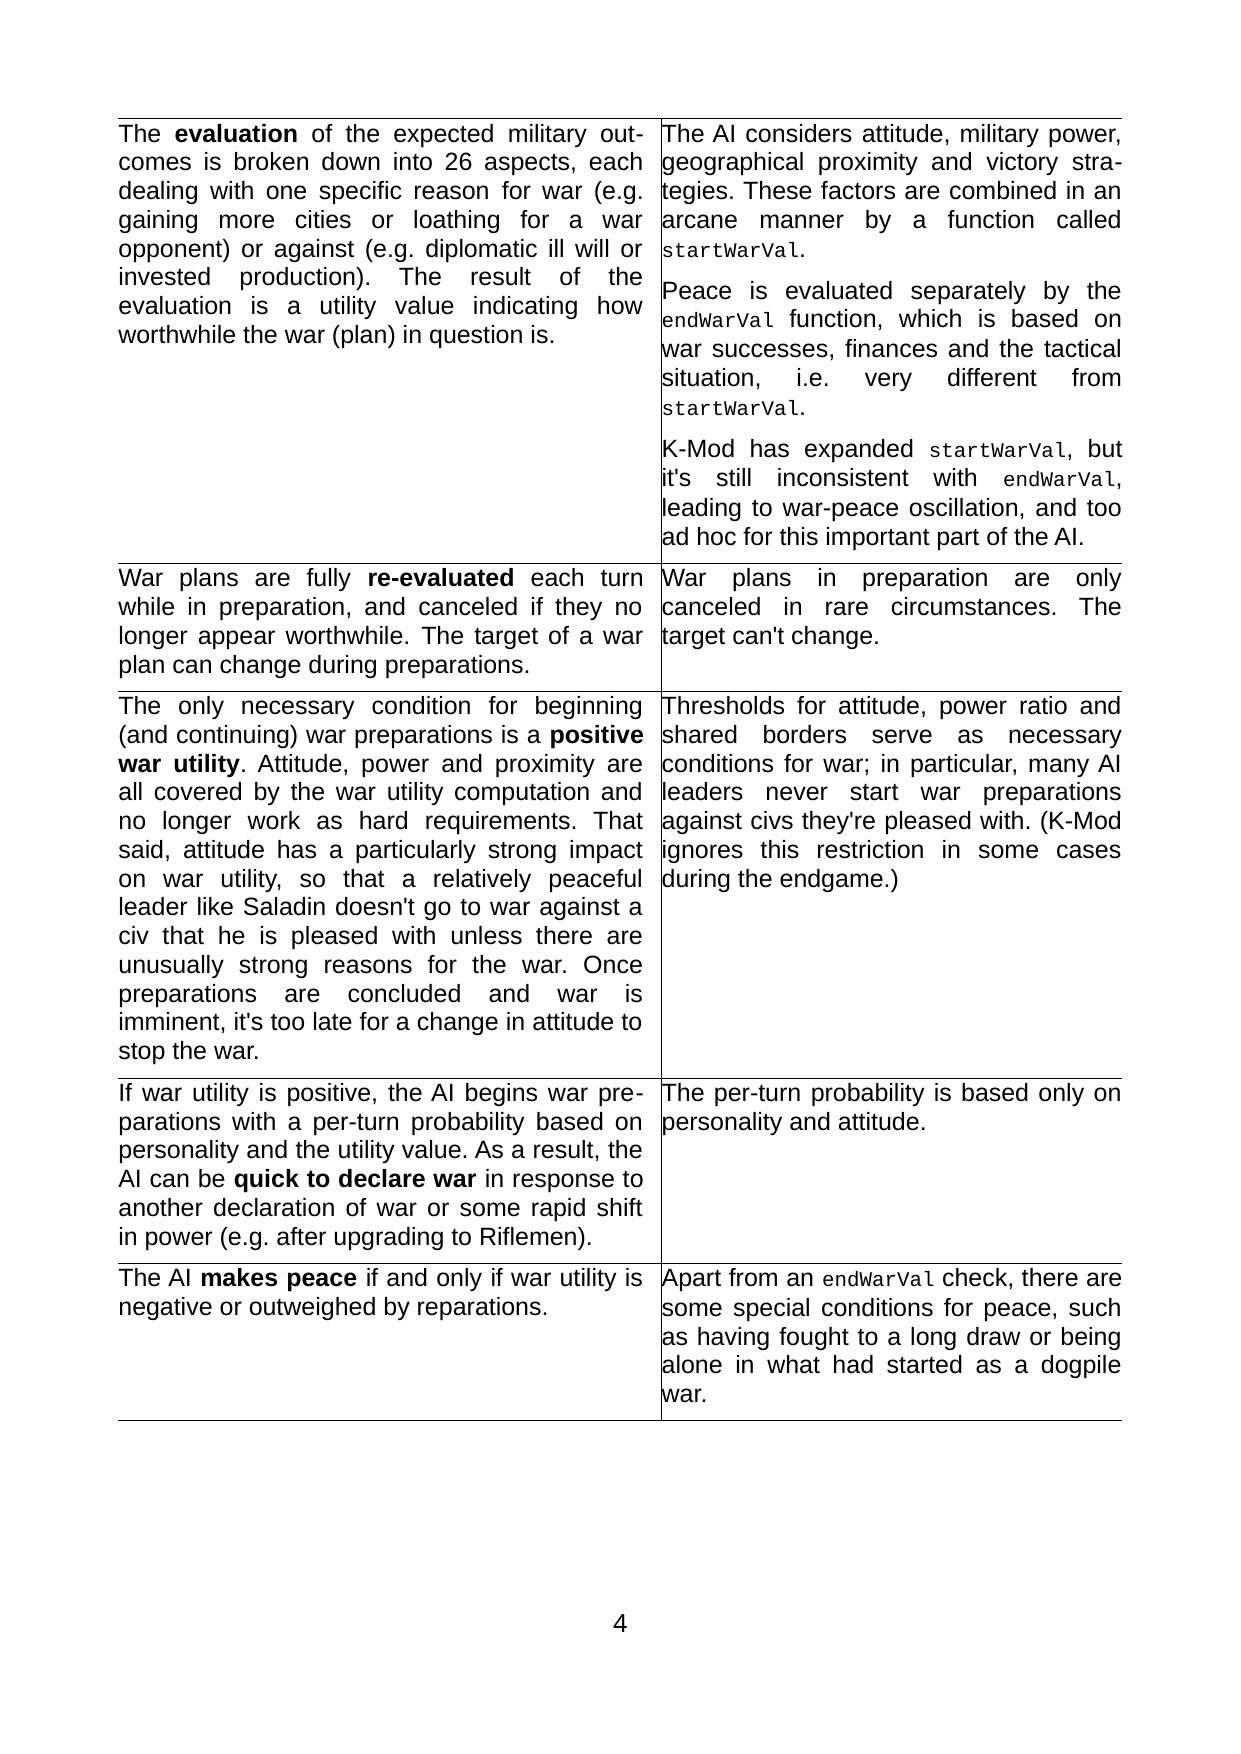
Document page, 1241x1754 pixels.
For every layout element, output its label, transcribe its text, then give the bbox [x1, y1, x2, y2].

table_cell Apart from an endWarVal check, there are some special conditions for peace, such as having fought to a long draw or being alone in what had started as a dogpile war. [662, 1264, 1122, 1420]
table_cell War plans in preparation are only canceled in rare circumstances. The target can't change. [662, 564, 1122, 691]
table_cell War plans are fully re-evaluated each turn while in preparation, and canceled if they no longer appear worthwhile. The target of a war plan can change during preparations. [118, 564, 661, 691]
table_cell The evaluation of the expected military out­comes is broken down into 26 aspects, each dealing with one specific reason for war (e.g. gaining more cities or loathing for a war opponent) or against (e.g. diplomatic ill will or invested production). The result of the evaluation is a utility value indicating how worthwhile the war (plan) in question is. [118, 119, 661, 563]
table_cell The AI considers attitude, military power, geographical proximity and victory stra­tegies. These factors are combined in an arcane manner by a function called startWarVal. Peace is evaluated separately by the endWarVal function, which is based on war successes, finances and the tactical situation, i.e. very different from startWarVal. K-Mod has expanded startWarVal, but it's still inconsistent with endWarVal, leading to war-peace oscillation, and too ad hoc for this important part of the AI. [662, 119, 1122, 563]
table_cell If war utility is positive, the AI begins war pre­parations with a per-turn probability based on personality and the utility value. As a result, the AI can be quick to declare war in response to another declaration of war or some rapid shift in power (e.g. after upgrading to Riflemen). [118, 1079, 661, 1263]
table_cell The AI makes peace if and only if war utility is negative or outweighed by reparations. [118, 1264, 661, 1420]
table_cell The per-turn probability is based only on personality and attitude. [662, 1079, 1122, 1263]
table_cell The only necessary condition for beginning (and continuing) war preparations is a positive war utility. Attitude, power and proximity are all covered by the war utility computation and no longer work as hard requirements. That said, attitude has a particularly strong impact on war utility, so that a relatively peaceful leader like Saladin doesn't go to war against a civ that he is pleased with unless there are unusually strong reasons for the war. Once preparations are concluded and war is imminent, it's too late for a change in attitude to stop the war. [118, 692, 661, 1077]
table_cell Thresholds for attitude, power ratio and shared borders serve as necessary conditions for war; in particular, many AI leaders never start war preparations against civs they're pleased with. (K-Mod ignores this restriction in some cases during the endgame.) [662, 692, 1122, 1077]
